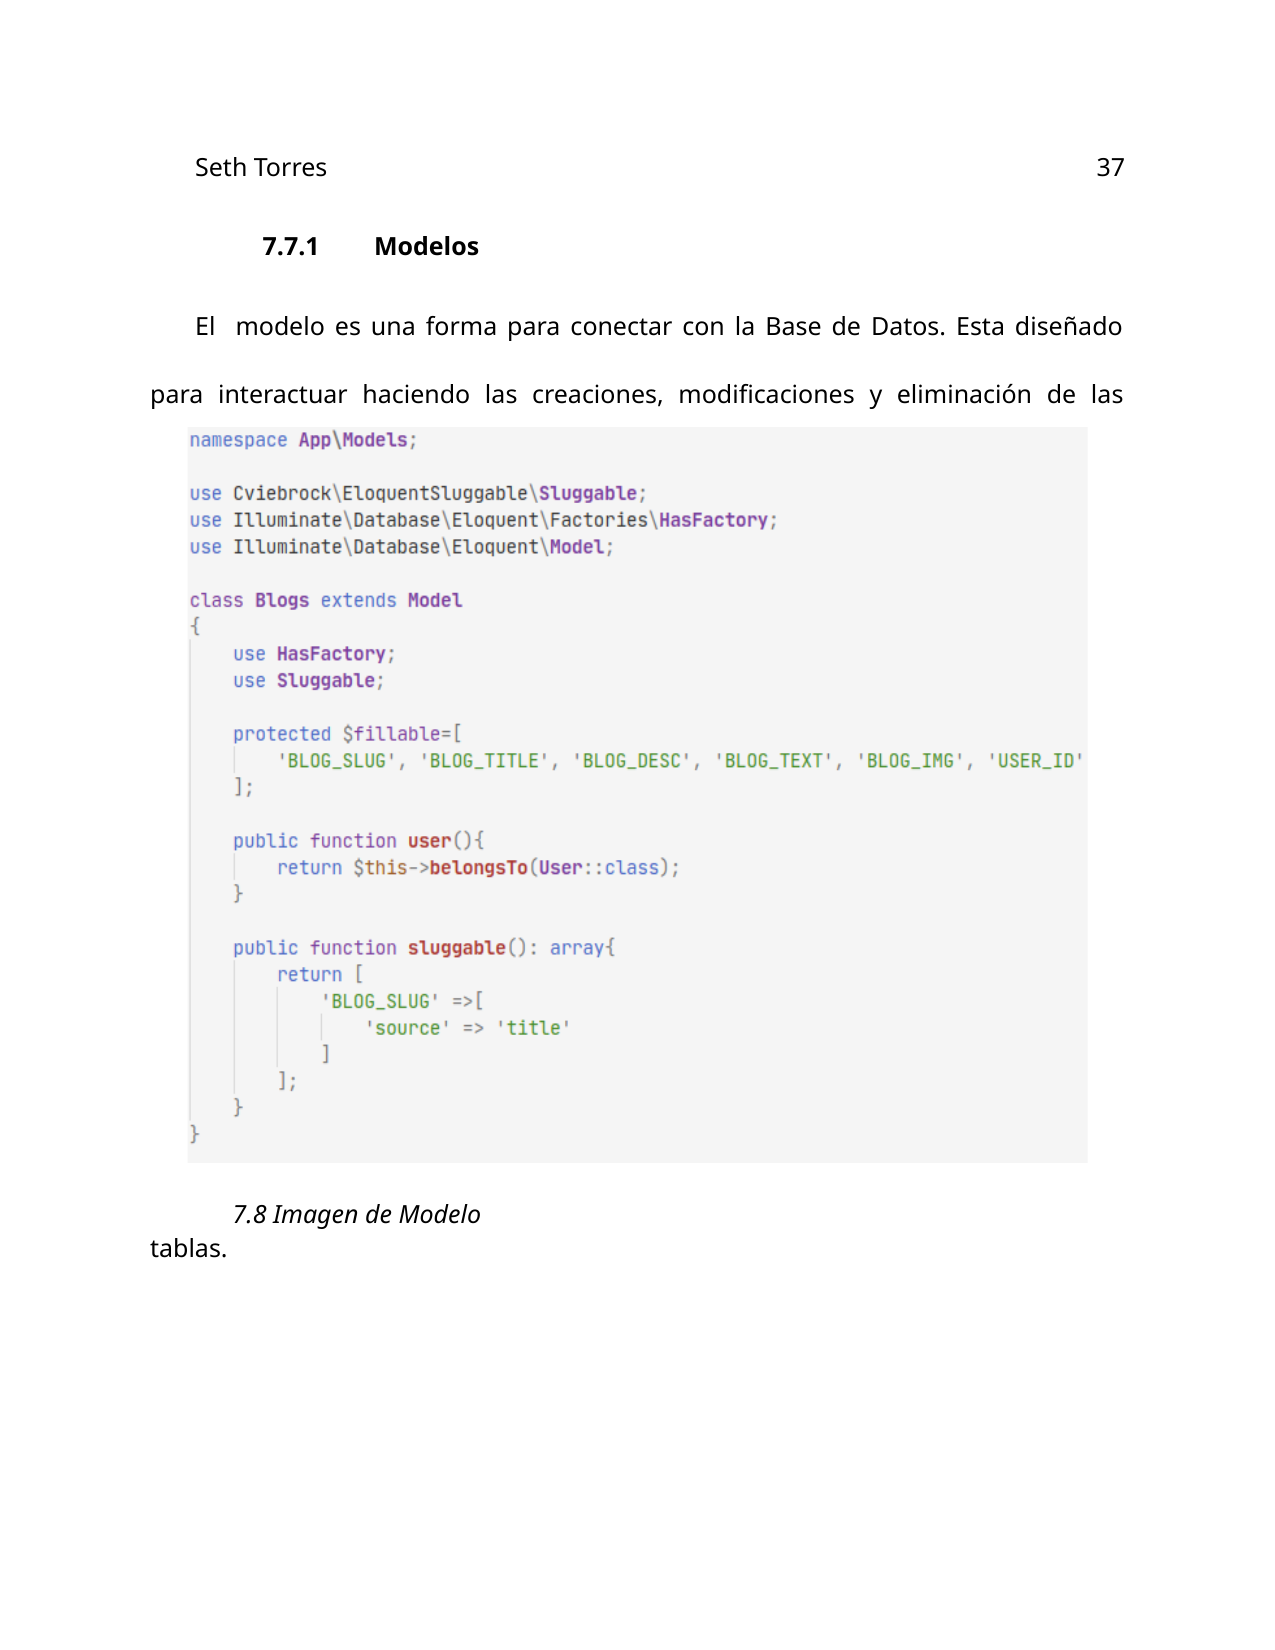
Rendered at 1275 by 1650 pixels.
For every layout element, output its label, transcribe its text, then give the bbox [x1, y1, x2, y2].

picture [187, 427, 1088, 1163]
text 7.8 Imagen de Modelo [187, 1163, 1087, 1231]
text El modelo es una forma para conectar con la Base de Datos. Esta diseñado para interactuar haciendo las creaciones, modificaciones y eliminación de las tablas. [150, 309, 1125, 1265]
subtitle Modelos [262, 228, 1125, 262]
